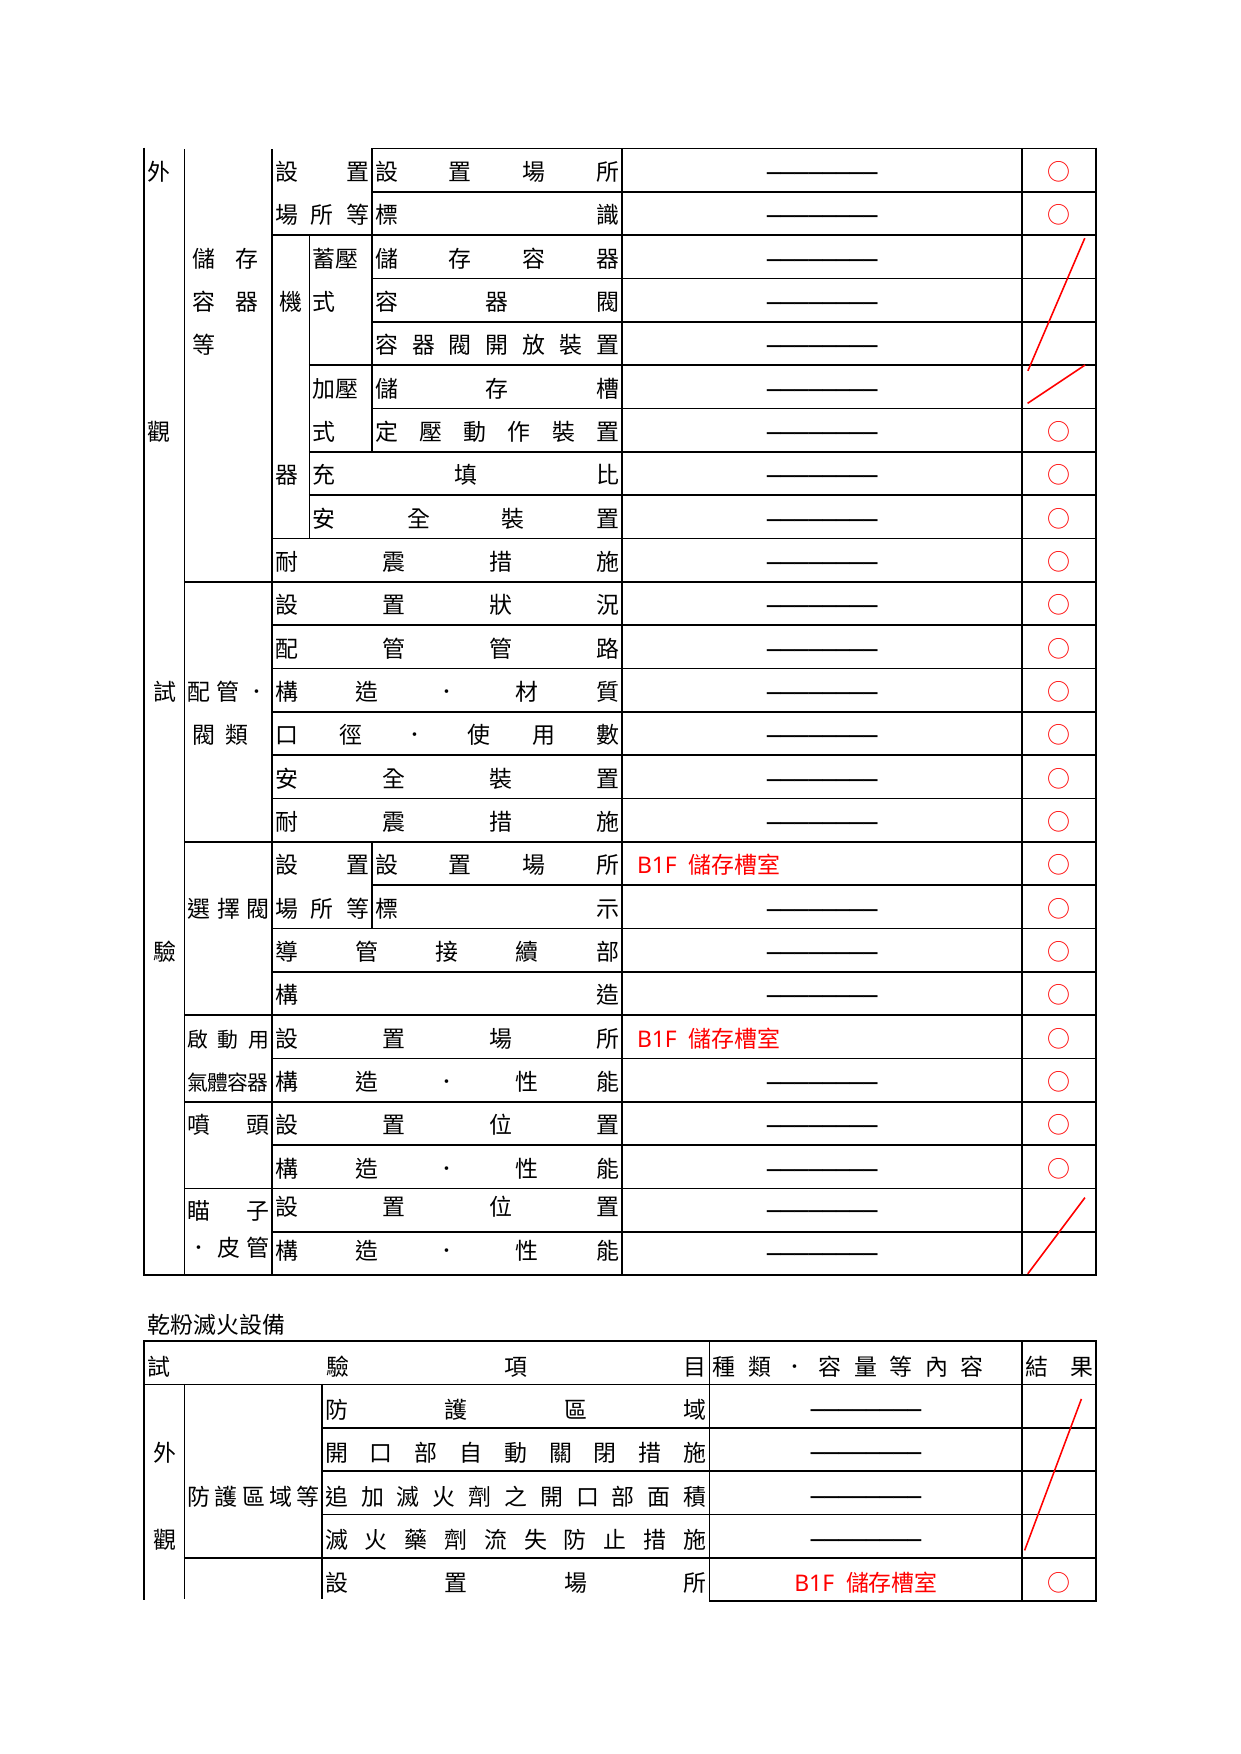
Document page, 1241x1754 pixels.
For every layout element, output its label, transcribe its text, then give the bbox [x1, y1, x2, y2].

table_cell ──────── [623, 539, 1021, 581]
table_cell [185, 754, 222, 798]
table_cell 儲存槽 [373, 366, 621, 408]
table_cell 容器閥 [373, 279, 621, 321]
table_cell ──────── [623, 1189, 1021, 1231]
table_cell [1023, 1515, 1036, 1549]
table_cell [222, 538, 271, 581]
table_cell 器 [222, 278, 271, 321]
text 乾粉滅火設備 [148, 1307, 1092, 1340]
table_cell [222, 494, 271, 538]
table_cell ○ [1023, 843, 1095, 884]
table_cell [185, 1514, 321, 1557]
table_cell 構造．性能 [273, 1146, 621, 1188]
table_cell [145, 1385, 184, 1427]
table_cell ○ [1023, 149, 1095, 191]
table_cell ○ [1023, 583, 1095, 624]
table_cell ──────── [623, 973, 1021, 1014]
table_cell [145, 711, 184, 754]
table_cell [1033, 323, 1095, 364]
table_cell [222, 364, 271, 408]
table_cell 設置狀況 [273, 583, 621, 624]
table_cell ○ [1023, 409, 1095, 451]
table_cell 機 [273, 278, 309, 321]
table_cell ○ [1023, 669, 1095, 711]
table_cell ──────── [623, 1146, 1021, 1188]
table_cell [185, 928, 271, 971]
table_cell 存 [222, 234, 271, 278]
table_cell [1023, 1472, 1052, 1514]
table_cell ○ [1023, 496, 1095, 538]
table_cell 防護區域等 [185, 1470, 321, 1514]
table_cell [145, 538, 184, 581]
table_cell 標示 [373, 886, 621, 928]
table_cell [222, 451, 271, 494]
table_cell ──────── [710, 1385, 1021, 1427]
table_cell 閥 [185, 711, 222, 754]
table_cell 式 [310, 408, 371, 451]
table_cell ──────── [623, 713, 1021, 754]
table_cell 蓄壓 [310, 236, 371, 278]
table_cell 口徑．使用數 [273, 713, 621, 754]
table_cell [145, 1470, 184, 1514]
table_cell ──────── [623, 1233, 1021, 1274]
table_cell [185, 148, 222, 191]
table_cell [185, 1559, 322, 1600]
table_cell ──────── [623, 453, 1021, 494]
table_cell [273, 321, 309, 364]
table_cell [145, 1188, 184, 1231]
table_cell [145, 754, 184, 798]
table_cell [222, 408, 271, 451]
table_cell 設置場所 [373, 149, 621, 191]
table_cell [222, 754, 271, 798]
table_cell [1023, 323, 1047, 364]
table_cell [185, 1144, 271, 1188]
table_cell 滅火藥劑流失防止措施 [323, 1515, 709, 1557]
table_cell [185, 583, 222, 624]
table_cell 防護區域 [323, 1385, 709, 1427]
table_cell [273, 494, 309, 538]
table_cell ──────── [623, 496, 1021, 538]
table_cell [1023, 279, 1065, 321]
table_cell ──────── [623, 323, 1021, 364]
table_cell 外 [145, 1427, 184, 1470]
table_cell [145, 1557, 184, 1600]
table_cell [145, 191, 184, 234]
table_cell ○ [1023, 929, 1095, 971]
table_cell ○ [1023, 799, 1095, 841]
table_cell [1056, 1429, 1095, 1470]
table_cell 儲存容器 [373, 236, 621, 278]
table_cell 加壓 [310, 366, 371, 408]
table_cell 設置場所 [322, 1559, 709, 1600]
table_cell ──────── [623, 366, 1021, 408]
table_cell ──────── [623, 193, 1021, 234]
table_cell [222, 148, 272, 191]
table_cell [145, 278, 184, 321]
table_header 試驗項目 [145, 1342, 709, 1384]
table_cell 噴頭 [185, 1103, 271, 1144]
table_cell [222, 624, 271, 668]
table_cell [273, 364, 309, 408]
table_cell [145, 494, 184, 538]
table_cell [185, 364, 222, 408]
table_cell 定壓動作裝置 [373, 409, 621, 451]
table_header 種類．容量等內容 [710, 1342, 1021, 1384]
table_cell 構造．性能 [273, 1233, 621, 1274]
table_cell ──────── [623, 583, 1021, 624]
table_cell 充填比 [310, 453, 621, 494]
table_cell 觀 [145, 408, 184, 451]
table_cell 構造 [273, 973, 621, 1014]
table_cell [145, 798, 184, 841]
table_cell [145, 624, 184, 668]
table_cell ○ [1023, 1103, 1095, 1144]
table_cell ──────── [623, 929, 1021, 971]
table_cell [1030, 1233, 1095, 1274]
table_cell 儲 [185, 234, 222, 278]
table_cell [145, 971, 184, 1014]
table_cell 安全裝置 [273, 756, 621, 798]
table_cell ──────── [623, 1059, 1021, 1101]
table_cell ──────── [710, 1515, 1021, 1557]
table_cell 設置 [273, 843, 371, 884]
table_cell [185, 798, 222, 841]
table_cell [145, 581, 184, 624]
table_cell ○ [1023, 1016, 1095, 1058]
table_cell [145, 1058, 184, 1101]
table_cell ──────── [623, 279, 1021, 321]
table_cell ○ [1023, 886, 1095, 928]
table_cell 容 [185, 278, 222, 321]
table_cell [145, 1144, 184, 1188]
table_cell 式 [310, 278, 371, 321]
table_cell 設置位置 [273, 1189, 621, 1231]
table_cell [1051, 279, 1095, 321]
table_cell [222, 798, 271, 841]
table_cell [185, 451, 222, 494]
table_cell [1023, 1429, 1068, 1470]
table_cell ──────── [623, 626, 1021, 668]
table_cell 觀 [145, 1514, 184, 1557]
table_cell [222, 321, 271, 364]
table_cell 驗 [145, 928, 184, 971]
table_cell 氣體容器 [185, 1058, 271, 1101]
table_cell [145, 364, 184, 408]
table_cell [310, 321, 371, 364]
table_cell 瞄子 ．皮管 [185, 1189, 271, 1274]
table_cell ──────── [623, 669, 1021, 711]
table_cell ──────── [623, 756, 1021, 798]
table_cell 場所等 [273, 884, 371, 928]
table_cell [185, 971, 271, 1014]
table_cell B1F 儲存槽室 [623, 1016, 1021, 1058]
table_cell 耐震措施 [273, 539, 621, 581]
table_cell [273, 408, 309, 451]
table_cell 構造．性能 [273, 1059, 621, 1101]
table_cell [185, 624, 222, 668]
table_cell 外 [145, 148, 184, 191]
table_cell 場所等 [273, 191, 371, 234]
table_cell ○ [1023, 453, 1095, 494]
table_cell [145, 884, 184, 928]
table_cell [1023, 1233, 1056, 1274]
table_cell [145, 234, 184, 278]
table_cell 追加滅火劑之開口部面積 [323, 1472, 709, 1514]
table_cell [1023, 1189, 1095, 1231]
table_cell B1F 儲存槽室 [710, 1559, 1021, 1600]
table_cell ──────── [623, 886, 1021, 928]
table_cell ○ [1023, 1146, 1095, 1188]
table_cell B1F 儲存槽室 [623, 843, 1021, 884]
table_cell 等 [185, 321, 222, 364]
table_cell [222, 191, 271, 234]
table_cell [145, 451, 184, 494]
table_cell ○ [1023, 193, 1095, 234]
table_cell ○ [1023, 1059, 1095, 1101]
table_cell [185, 843, 271, 884]
table_cell ○ [1023, 539, 1095, 581]
table_cell 選擇閥 [185, 884, 271, 928]
table_cell [185, 1427, 321, 1470]
table_cell [222, 583, 271, 624]
table_cell 構造．材質 [273, 669, 621, 711]
table_cell ──────── [623, 236, 1021, 278]
table_cell [1040, 1472, 1095, 1514]
table_cell 耐震措施 [273, 799, 621, 841]
table_header 結果 [1023, 1342, 1095, 1384]
table_cell ──────── [623, 1103, 1021, 1144]
table_cell 設置場所 [373, 843, 621, 884]
table_cell [1023, 236, 1095, 278]
table_cell 標識 [373, 193, 621, 234]
table_cell [185, 1385, 321, 1427]
table_cell 設置場所 [273, 1016, 621, 1058]
table_cell [185, 191, 222, 234]
table_cell [1023, 1515, 1095, 1557]
table_cell [145, 1014, 184, 1058]
table_cell ──────── [623, 799, 1021, 841]
table_cell ──────── [623, 409, 1021, 451]
table_cell 啟動用 [185, 1016, 271, 1058]
table_cell ──────── [710, 1472, 1021, 1514]
table_cell 試 [145, 668, 184, 711]
table_cell ○ [1023, 973, 1095, 1014]
table_cell 導管接續部 [273, 929, 621, 971]
table_cell ○ [1023, 1559, 1095, 1600]
table_cell [145, 321, 184, 364]
table_cell ○ [1023, 626, 1095, 668]
table_cell [273, 236, 309, 278]
table_cell 設 置 [272, 148, 371, 191]
table_cell [1023, 1385, 1095, 1427]
table_cell [145, 1231, 184, 1274]
table_cell [185, 494, 222, 538]
table_cell ──────── [623, 149, 1021, 191]
table_cell 配管管路 [273, 626, 621, 668]
table_cell [145, 1101, 184, 1144]
table_cell [145, 841, 184, 884]
table_cell ○ [1023, 756, 1095, 798]
table_cell 配管． [185, 668, 271, 711]
table_cell 安全裝置 [310, 496, 621, 538]
table_cell ──────── [710, 1429, 1021, 1470]
table_cell 器 [273, 451, 309, 494]
table_cell 開口部自動關閉措施 [323, 1429, 709, 1470]
table_cell 容器閥開放裝置 [373, 323, 621, 364]
table_cell 類 [222, 711, 271, 754]
table_cell 設置位置 [273, 1103, 621, 1144]
table_cell ○ [1023, 713, 1095, 754]
table_cell [185, 408, 222, 451]
table_cell [185, 538, 222, 581]
table_cell [1023, 366, 1095, 408]
